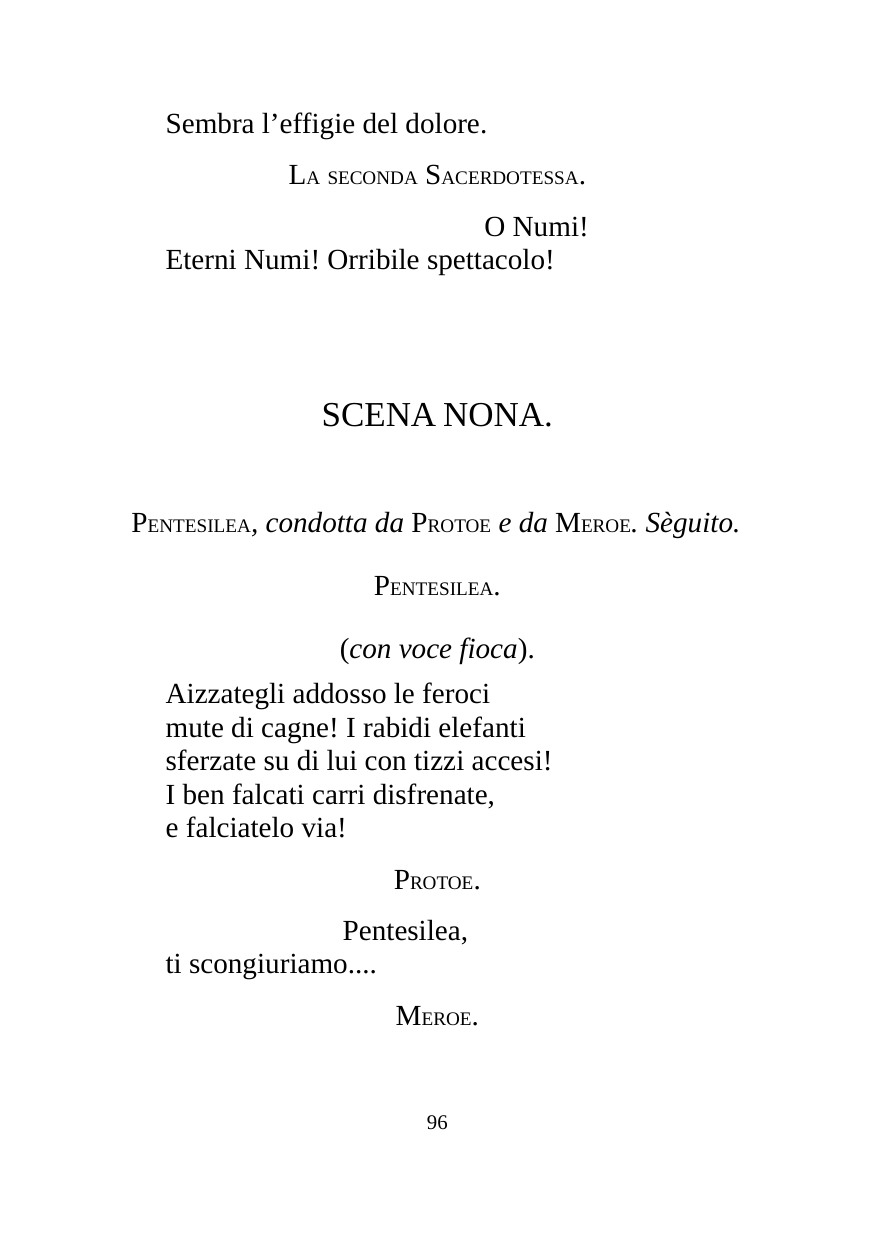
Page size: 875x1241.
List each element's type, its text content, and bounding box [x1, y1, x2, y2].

text O Numi! Eterni Numi! Orribile spettacolo! [165, 209, 768, 276]
subtitle SCENA NONA. [106, 394, 768, 434]
text Protoe. [106, 862, 768, 895]
text Meroe. [106, 998, 768, 1031]
text Pentesilea, condotta da Protoe e da Meroe. Sèguito. [106, 505, 768, 538]
text Pentesilea, ti scongiuriamo.... [165, 913, 768, 980]
text Pentesilea. [106, 568, 768, 602]
text Aizzategli addosso le feroci mute di cagne! I rabidi elefanti sferzate su di lui con tizzi accesi! I ben falcati carri disfrenate, e falciatelo via! [165, 676, 768, 844]
text (con voce fioca). [106, 631, 768, 664]
text La seconda Sacerdotessa. [106, 157, 768, 191]
text Sembra l’effigie del dolore. [165, 106, 768, 140]
